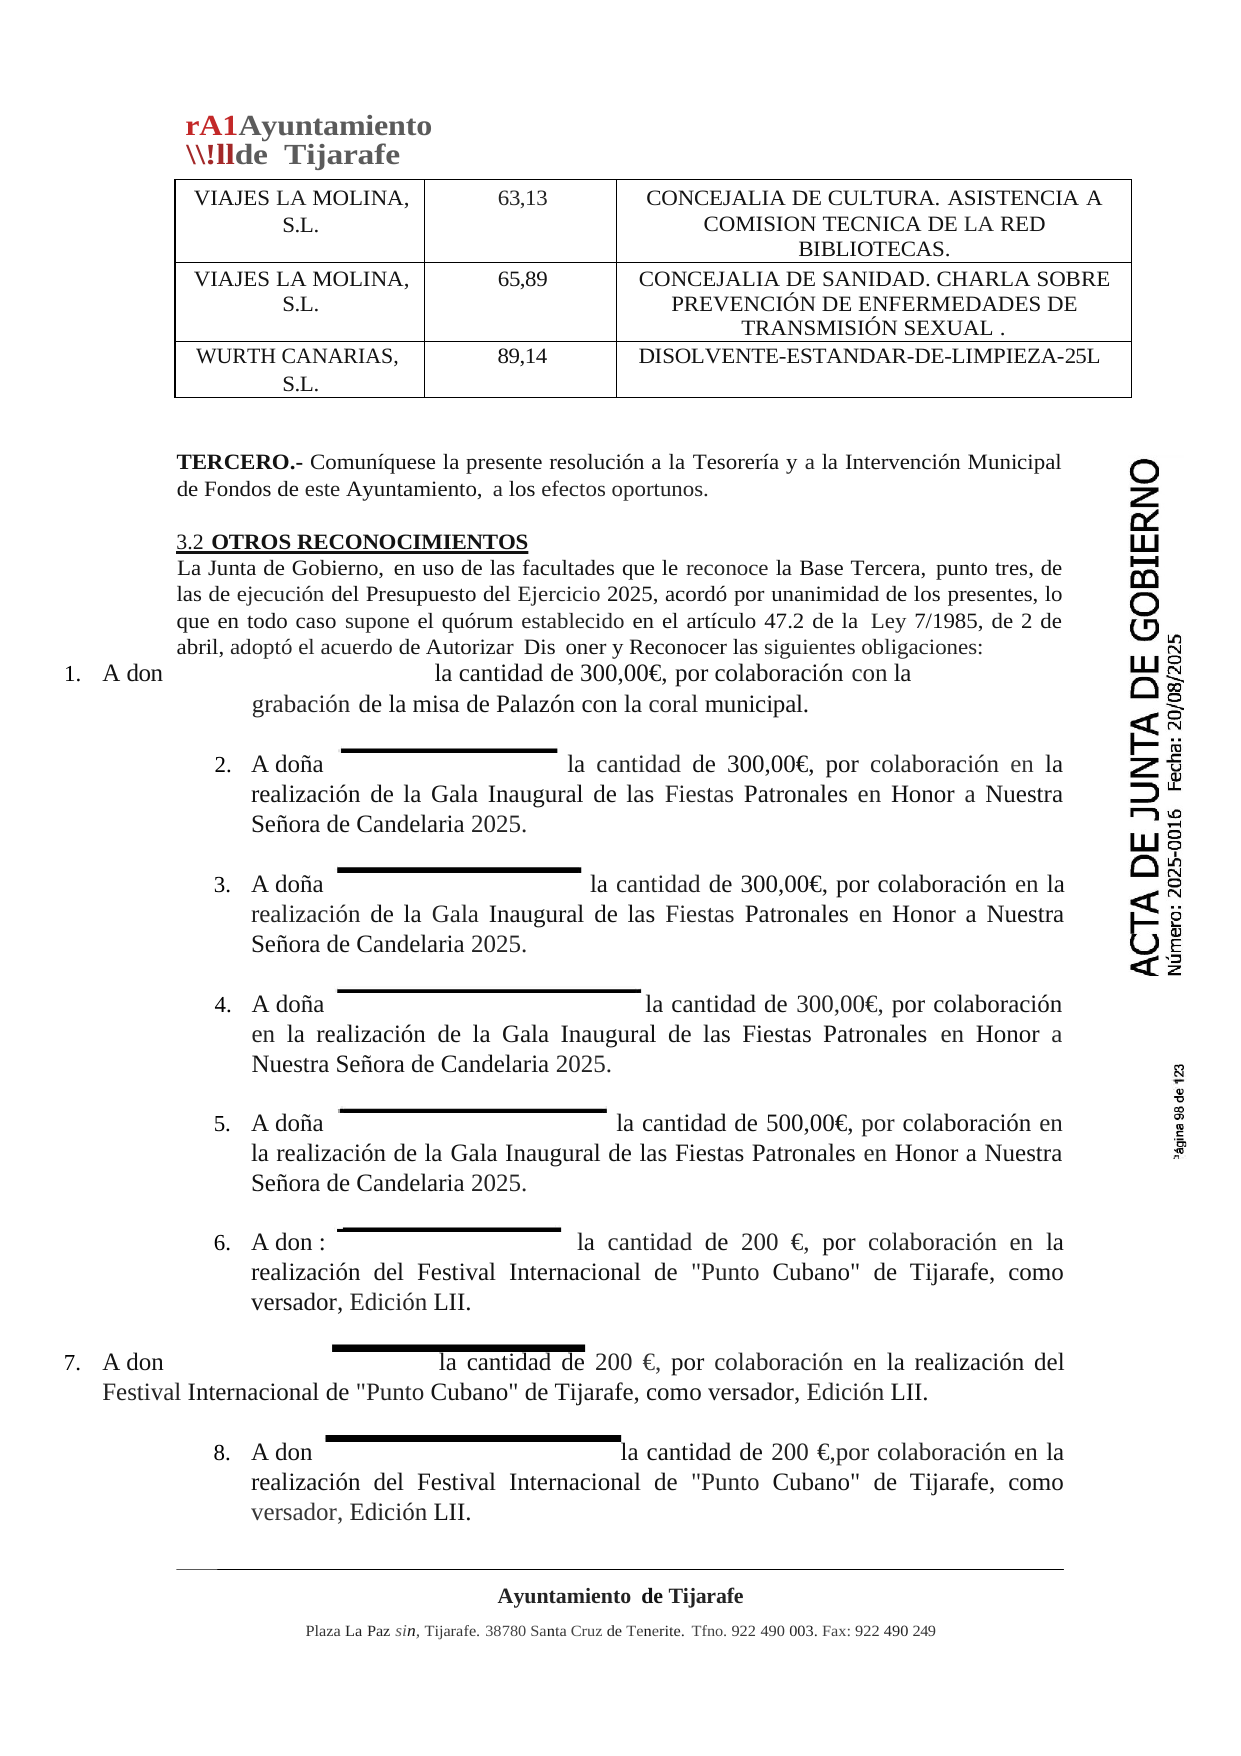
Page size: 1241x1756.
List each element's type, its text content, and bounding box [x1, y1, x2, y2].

list [1184, 529, 1201, 554]
table_cell DISOLVENTE-ESTANDAR-DE-LIMPIEZA-25L [617, 342, 1131, 397]
table_cell 65,89 [425, 263, 616, 341]
text TERCERO.- Comuníquese la presente resolución a la Tesorería y a la Intervención Municipal de Fondos de este Ayuntamiento, a los efectos oportunos. [176, 449, 1062, 501]
list A doña la cantidad de 300,00€, por colaboración en la realización de la Gala Inaugural de las Fiestas Patronales en Honor a Nuestra Señora de Candelaria 2025. [214, 989, 1062, 1078]
list A doña la cantidad de 300,00€, por colaboración en la realización de la Gala Inaugural de las Fiestas Patronales en Honor a Nuestra Señora de Candelaria 2025. [214, 749, 1063, 838]
text La Junta de Gobierno, en uso de las facultades que le reconoce la Base Tercera, punto tres, de las de ejecución del Presupuesto del Ejercicio 2025, acordó por unanimidad de los presentes, lo que en todo caso supone el quórum establecido en el artículo 47.2 de la Ley 7/1985, de 2 de abril, adoptó el acuerdo de Autorizar Dis oner y Reconocer las siguientes obligaciones: [176, 555, 1063, 659]
table_header 63,13 [425, 180, 616, 262]
table_header VIAJES LA MOLINA, S.L. [176, 180, 424, 262]
table_header CONCEJALIA DE CULTURA. ASISTENCIA A COMISION TECNICA DE LA RED BIBLIOTECAS. [617, 180, 1131, 262]
table_cell WURTH CANARIAS, S.L. [176, 342, 424, 397]
text grabación de la misa de Palazón con la coral municipal. [252, 689, 1128, 718]
list A don la cantidad de 300,00€, por colaboración con la [64, 661, 1128, 687]
table_cell CONCEJALIA DE SANIDAD. CHARLA SOBRE PREVENCIÓN DE ENFERMEDADES DE TRANSMISIÓN SEXUAL . [617, 263, 1131, 341]
table_cell 89,14 [425, 342, 616, 397]
list A don la cantidad de 200 €, por colaboración en la realización del Festival Internacional de "Punto Cubano" de Tijarafe, como versador, Edición LII. [64, 1347, 1065, 1406]
list A don : la cantidad de 200 €, por colaboración en la realización del Festival Internacional de "Punto Cubano" de Tijarafe, como versador, Edición LII. [214, 1227, 1064, 1316]
table_cell VIAJES LA MOLINA, S.L. [176, 263, 424, 341]
list A don la cantidad de 200 €,por colaboración en la realización del Festival Internacional de "Punto Cubano" de Tijarafe, como versador, Edición LII. [213, 1437, 1064, 1526]
list A doña la cantidad de 300,00€, por colaboración en la realización de la Gala Inaugural de las Fiestas Patronales en Honor a Nuestra Señora de Candelaria 2025. [214, 869, 1065, 958]
list OTROS RECONOCIMIENTOS [176, 529, 1128, 554]
list A doña la cantidad de 500,00€, por colaboración en la realización de la Gala Inaugural de las Fiestas Patronales en Honor a Nuestra Señora de Candelaria 2025. [213, 1108, 1063, 1197]
